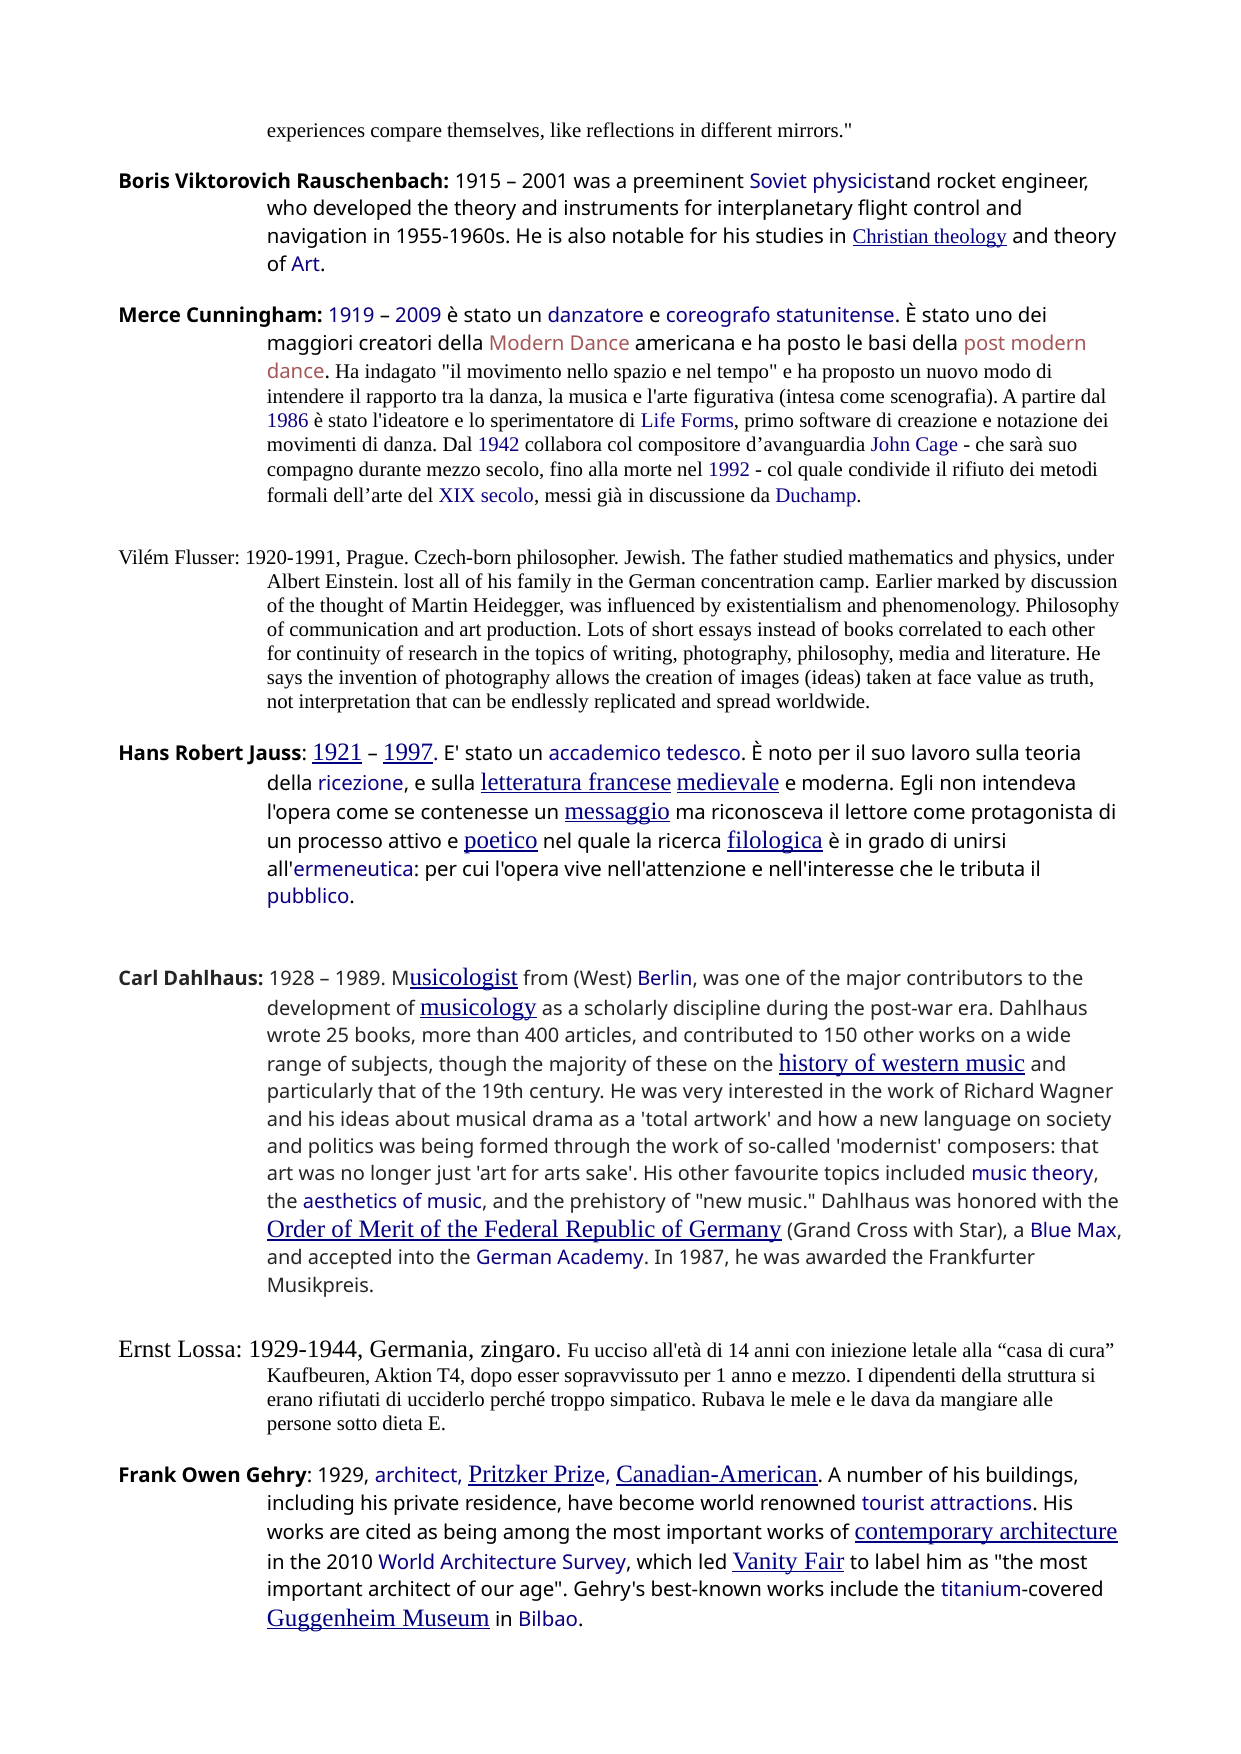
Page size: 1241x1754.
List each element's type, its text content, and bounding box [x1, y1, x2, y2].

text Carl Dahlhaus: 1928 – 1989. Musicologist from (West) Berlin, was one of the major contributors to the development of musicology as a scholarly discipline during the post-war era. Dahlhaus wrote 25 books, more than 400 articles, and contributed to 150 other works on a wide range of subjects, though the majority of these on the history of western music and particularly that of the 19th century. He was very interested in the work of Richard Wagner and his ideas about musical drama as a 'total artwork' and how a new language on society and politics was being formed through the work of so-called 'modernist' composers: that art was no longer just 'art for arts sake'. His other favourite topics included music theory, the aesthetics of music, and the prehistory of "new music." Dahlhaus was honored with the Order of Merit of the Federal Republic of Germany (Grand Cross with Star), a Blue Max, and accepted into the German Academy. In 1987, he was awarded the Frankfurter Musikpreis. [118, 962, 1122, 1298]
text experiences compare themselves, like reflections in different mirrors." [118, 118, 1122, 142]
text Vilém Flusser: 1920-1991, Prague. Czech-born philosopher. Jewish. The father studied mathematics and physics, under Albert Einstein. lost all of his family in the German concentration camp. Earlier marked by discussion of the thought of Martin Heidegger, was influenced by existentialism and phenomenology. Philosophy of communication and art production. Lots of short essays instead of books correlated to each other for continuity of research in the topics of writing, photography, philosophy, media and literature. He says the invention of photography allows the creation of images (ideas) taken at face value as truth, not interpretation that can be endlessly replicated and spread worldwide. [118, 545, 1122, 713]
text Frank Owen Gehry: 1929, architect, Pritzker Prize, Canadian-American. A number of his buildings, including his private residence, have become world renowned tourist attractions. His works are cited as being among the most important works of contemporary architecture in the 2010 World Architecture Survey, which led Vanity Fair to label him as "the most important architect of our age". Gehry's best-known works include the titanium-covered Guggenheim Museum in Bilbao. [118, 1459, 1122, 1632]
text Hans Robert Jauss: 1921 – 1997. E' stato un accademico tedesco. È noto per il suo lavoro sulla teoria della ricezione, e sulla letteratura francese medievale e moderna. Egli non intendeva l'opera come se contenesse un messaggio ma riconosceva il lettore come protagonista di un processo attivo e poetico nel quale la ricerca filologica è in grado di unirsi all'ermeneutica: per cui l'opera vive nell'attenzione e nell'interesse che le tributa il pubblico. [118, 737, 1122, 910]
text Merce Cunningham: 1919 – 2009 è stato un danzatore e coreografo statunitense. È stato uno dei maggiori creatori della Modern Dance americana e ha posto le basi della post modern dance. Ha indagato "il movimento nello spazio e nel tempo" e ha proposto un nuovo modo di intendere il rapporto tra la danza, la musica e l'arte figurativa (intesa come scenografia). A partire dal 1986 è stato l'ideatore e lo sperimentatore di Life Forms, primo software di creazione e notazione dei movimenti di danza. Dal 1942 collabora col compositore d’avanguardia John Cage - che sarà suo compagno durante mezzo secolo, fino alla morte nel 1992 - col quale condivide il rifiuto dei metodi formali dell’arte del XIX secolo, messi già in discussione da Duchamp. [118, 301, 1122, 508]
text Boris Viktorovich Rauschenbach: 1915 – 2001 was a preeminent Soviet physicistand rocket engineer, who developed the theory and instruments for interplanetary flight control and navigation in 1955-1960s. He is also notable for his studies in Christian theology and theory of Art. [118, 166, 1122, 277]
text Ernst Lossa: 1929-1944, Germania, zingaro. Fu ucciso all'età di 14 anni con iniezione letale alla “casa di cura” Kaufbeuren, Aktion T4, dopo esser sopravvissuto per 1 anno e mezzo. I dipendenti della struttura si erano rifiutati di ucciderlo perché troppo simpatico. Rubava le mele e le dava da mangiare alle persone sotto dieta E. [118, 1334, 1122, 1435]
